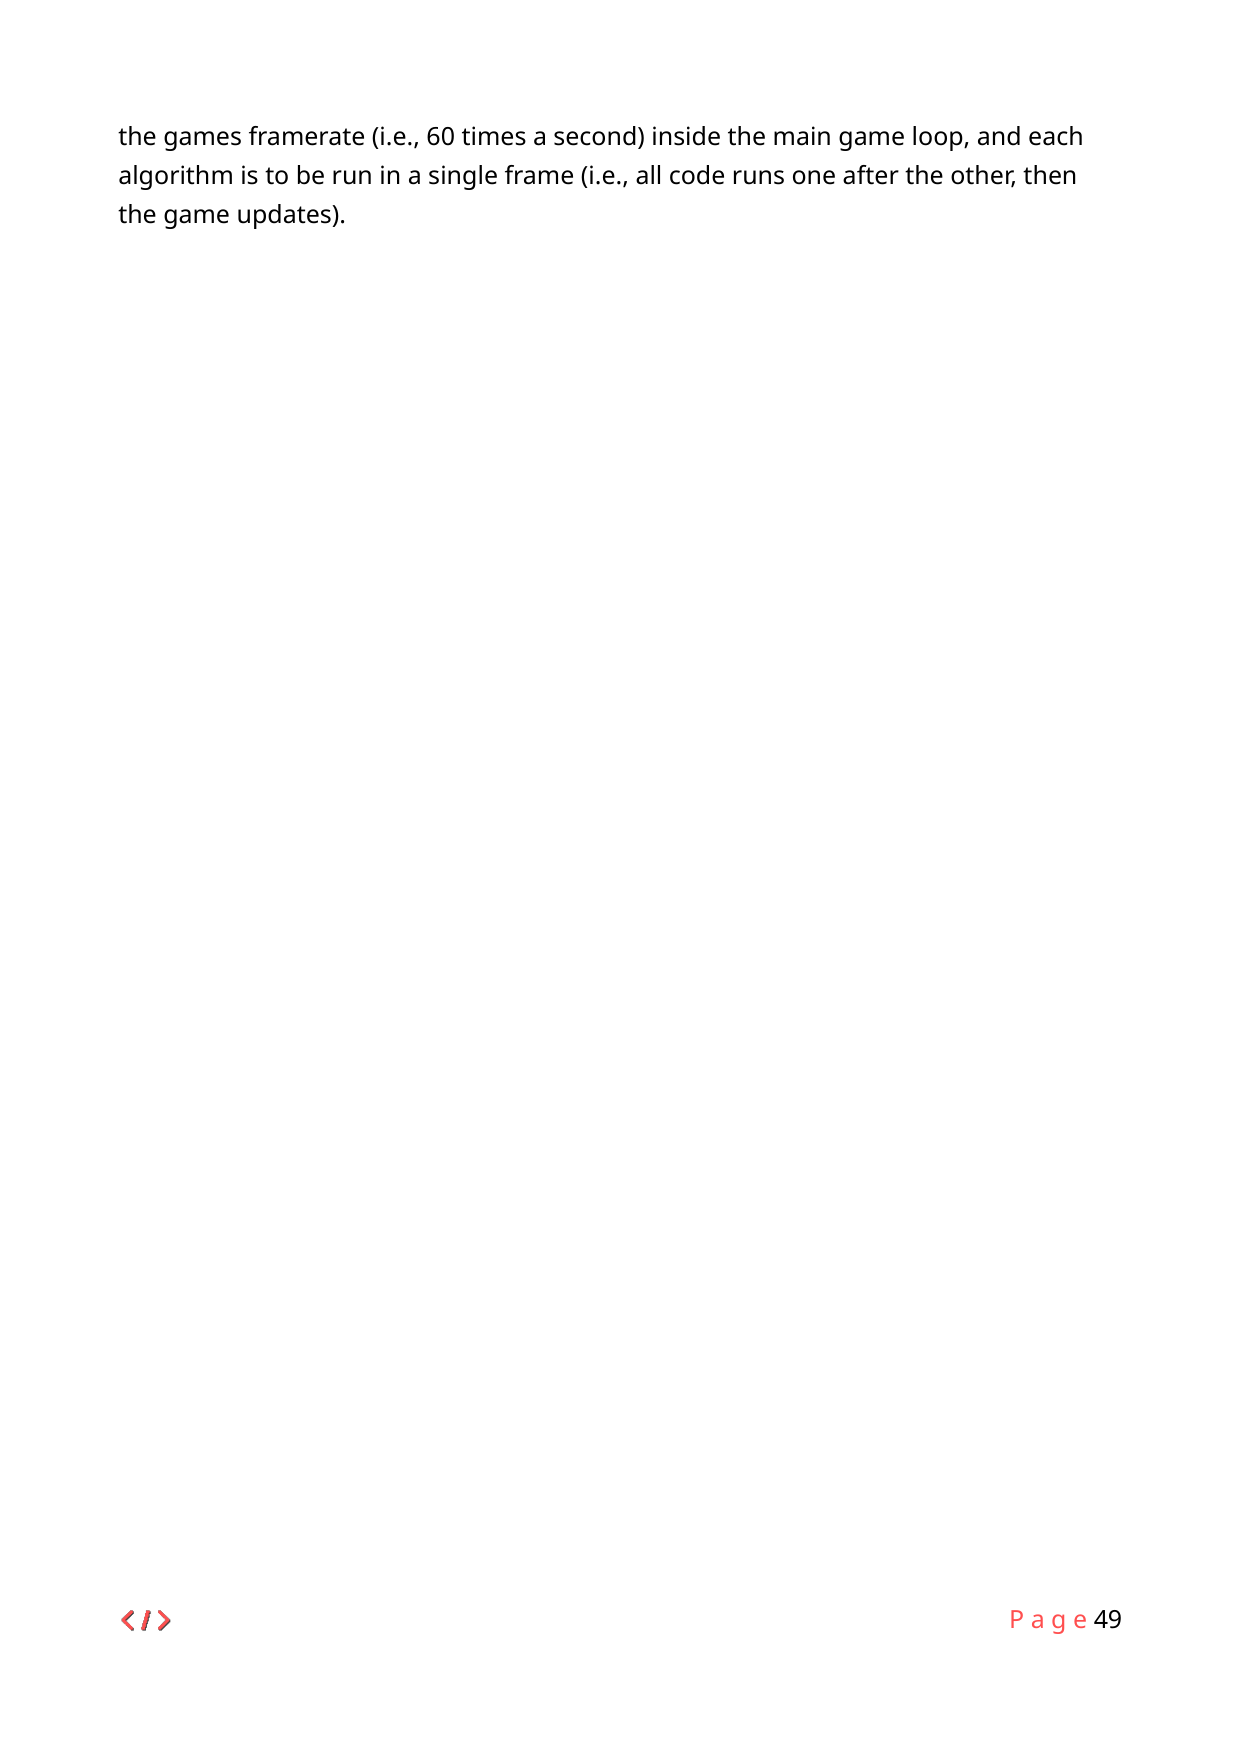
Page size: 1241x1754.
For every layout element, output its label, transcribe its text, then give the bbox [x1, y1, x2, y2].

picture [116, 1591, 175, 1649]
text the games framerate (i.e., 60 times a second) inside the main game loop, and each algorithm is to be run in a single frame (i.e., all code runs one after the other, then the game updates). [118, 118, 1122, 231]
